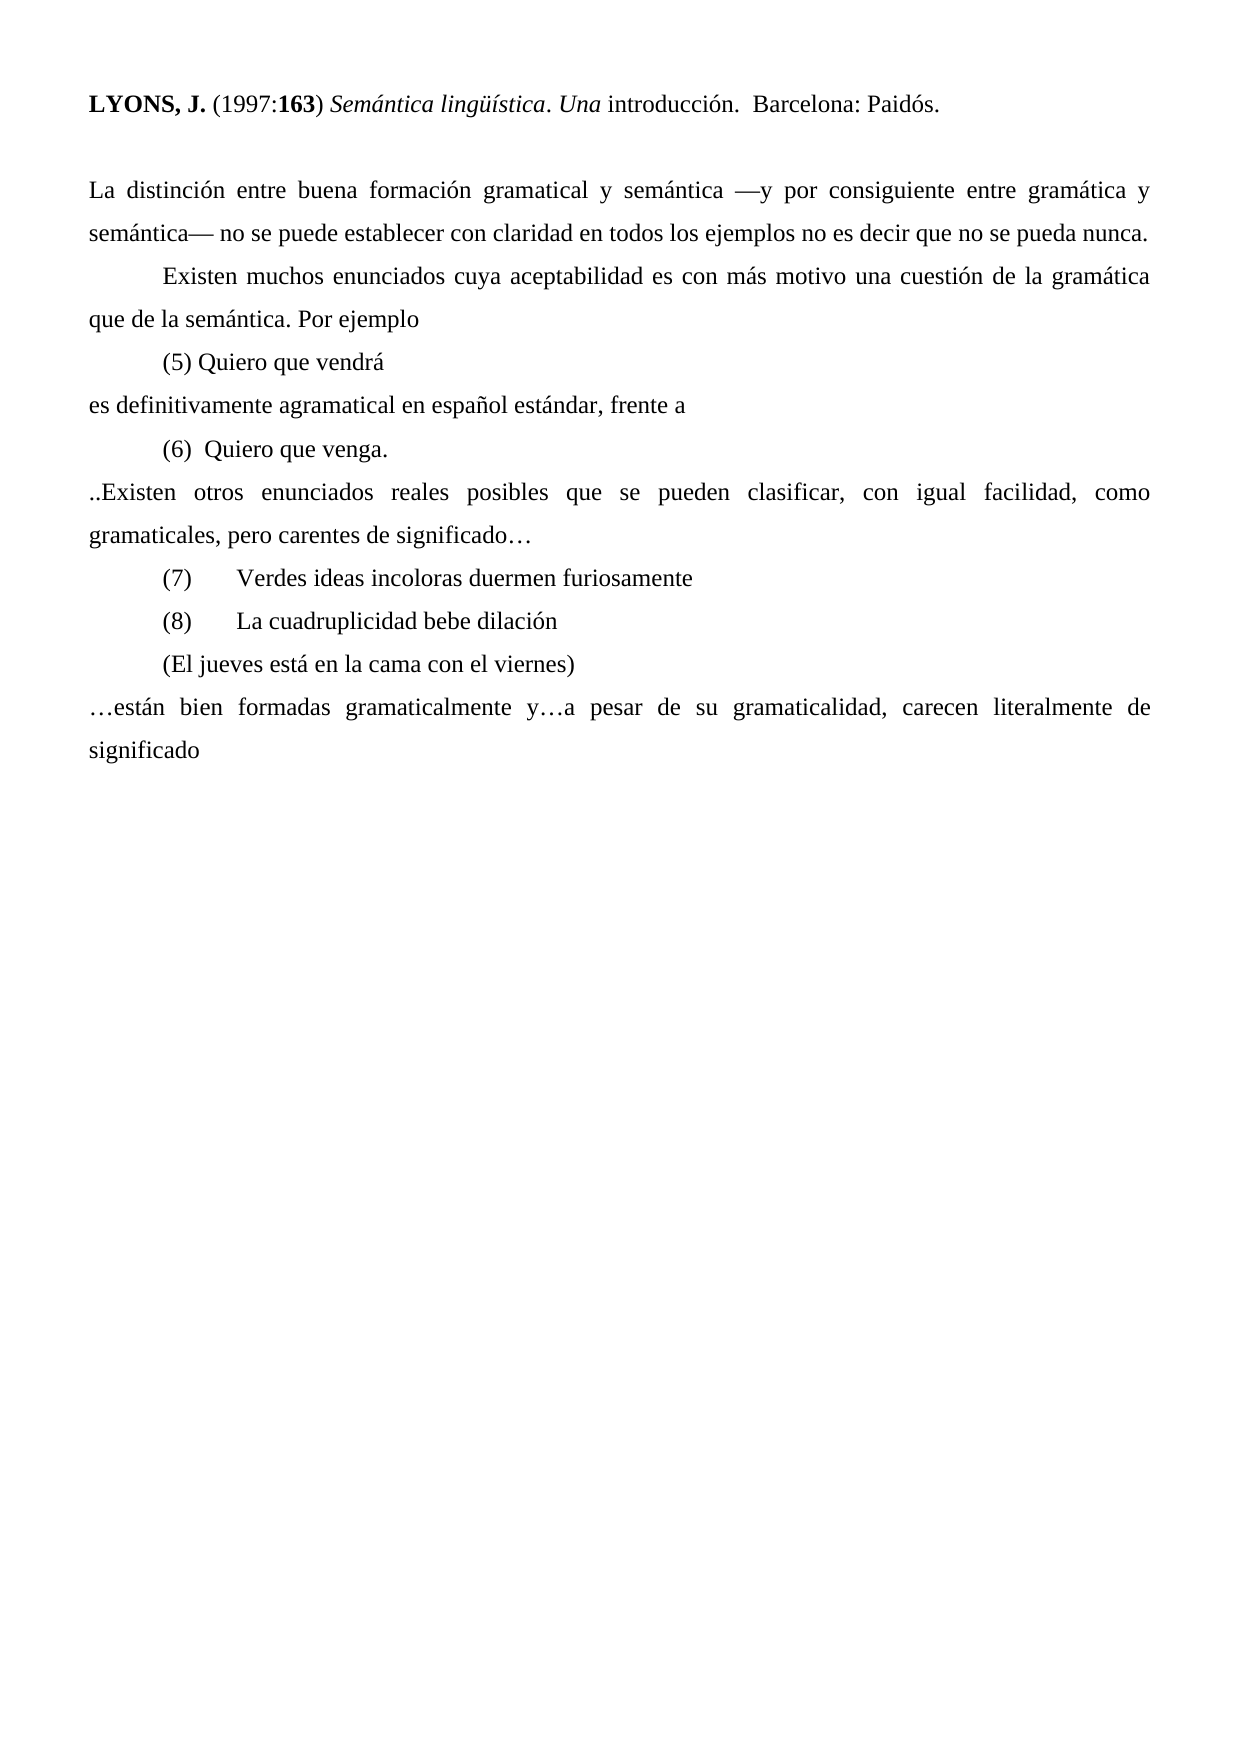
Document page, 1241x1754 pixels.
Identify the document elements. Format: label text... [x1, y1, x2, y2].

text ..Existen otros enunciados reales posibles que se pueden clasificar, con igual facilidad, como gramaticales, pero carentes de significado… [89, 477, 1152, 549]
text (7) Verdes ideas incoloras duermen furiosamente [89, 563, 1152, 592]
text es definitivamente agramatical en español estándar, frente a [89, 391, 1152, 419]
text La distinción entre buena formación gramatical y semántica —y por consiguiente entre gramática y semántica— no se puede establecer con claridad en todos los ejemplos no es decir que no se pueda nunca. [89, 175, 1152, 247]
text (8) La cuadruplicidad bebe dilación [89, 606, 1152, 635]
text (5) Quiero que vendrá [162, 347, 1152, 376]
text LYONS, J. (1997:163) Semántica lingüística. Una introducción. Barcelona: Paidós. [89, 89, 1152, 117]
text …están bien formadas gramaticalmente y…a pesar de su gramaticalidad, carecen literalmente de significado [89, 692, 1152, 764]
text (6) Quiero que venga. [89, 434, 1152, 462]
text (El jueves está en la cama con el viernes) [89, 649, 1152, 678]
text Existen muchos enunciados cuya aceptabilidad es con más motivo una cuestión de la gramática que de la semántica. Por ejemplo [89, 261, 1152, 333]
